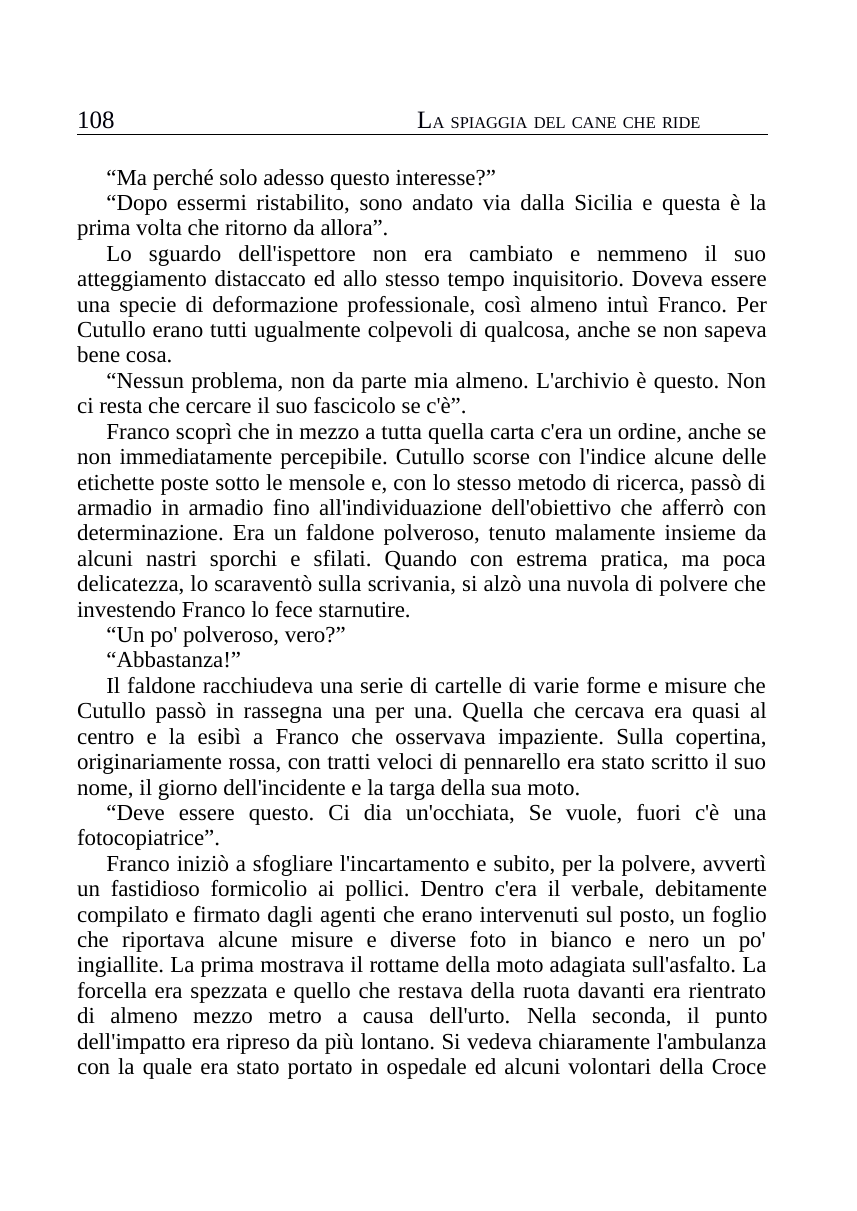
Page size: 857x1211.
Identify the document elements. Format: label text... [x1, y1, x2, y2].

text “Deve essere questo. Ci dia un'occhiata, Se vuole, fuori c'è una fotocopiatrice”. [77, 800, 768, 851]
text Franco iniziò a sfogliare l'incartamento e subito, per la polvere, avvertì un fastidioso formicolio ai pollici. Dentro c'era il verbale, debitamente compilato e firmato dagli agenti che erano intervenuti sul posto, un foglio che riportava alcune misure e diverse foto in bianco e nero un po' ingiallite. La prima mostrava il rottame della moto adagiata sull'asfalto. La forcella era spezzata e quello che restava della ruota davanti era rientrato di almeno mezzo metro a causa dell'urto. Nella seconda, il punto dell'impatto era ripreso da più lontano. Si vedeva chiaramente l'ambulanza con la quale era stato portato in ospedale ed alcuni volontari della Croce [77, 851, 768, 1079]
text “Ma perché solo adesso questo interesse?” [77, 164, 768, 190]
text Franco scoprì che in mezzo a tutta quella carta c'era un ordine, anche se non immediatamente percepibile. Cutullo scorse con l'indice alcune delle etichette poste sotto le mensole e, con lo stesso metodo di ricerca, passò di armadio in armadio fino all'individuazione dell'obiettivo che afferrò con determinazione. Era un faldone polveroso, tenuto malamente insieme da alcuni nastri sporchi e sfilati. Quando con estrema pratica, ma poca delicatezza, lo scaraventò sulla scrivania, si alzò una nuvola di polvere che investendo Franco lo fece starnutire. [77, 419, 768, 622]
text “Un po' polveroso, vero?” [77, 622, 768, 647]
text “Nessun problema, non da parte mia almeno. L'archivio è questo. Non ci resta che cercare il suo fascicolo se c'è”. [77, 368, 768, 419]
text “Abbastanza!” [77, 647, 768, 673]
text Lo sguardo dell'ispettore non era cambiato e nemmeno il suo atteggiamento distaccato ed allo stesso tempo inquisitorio. Doveva essere una specie di deformazione professionale, così almeno intuì Franco. Per Cutullo erano tutti ugualmente colpevoli di qualcosa, anche se non sapeva bene cosa. [77, 241, 768, 368]
text Il faldone racchiudeva una serie di cartelle di varie forme e misure che Cutullo passò in rassegna una per una. Quella che cercava era quasi al centro e la esibì a Franco che osservava impaziente. Sulla copertina, originariamente rossa, con tratti veloci di pennarello era stato scritto il suo nome, il giorno dell'incidente e la targa della sua moto. [77, 673, 768, 800]
text “Dopo essermi ristabilito, sono andato via dalla Sicilia e questa è la prima volta che ritorno da allora”. [77, 190, 768, 241]
